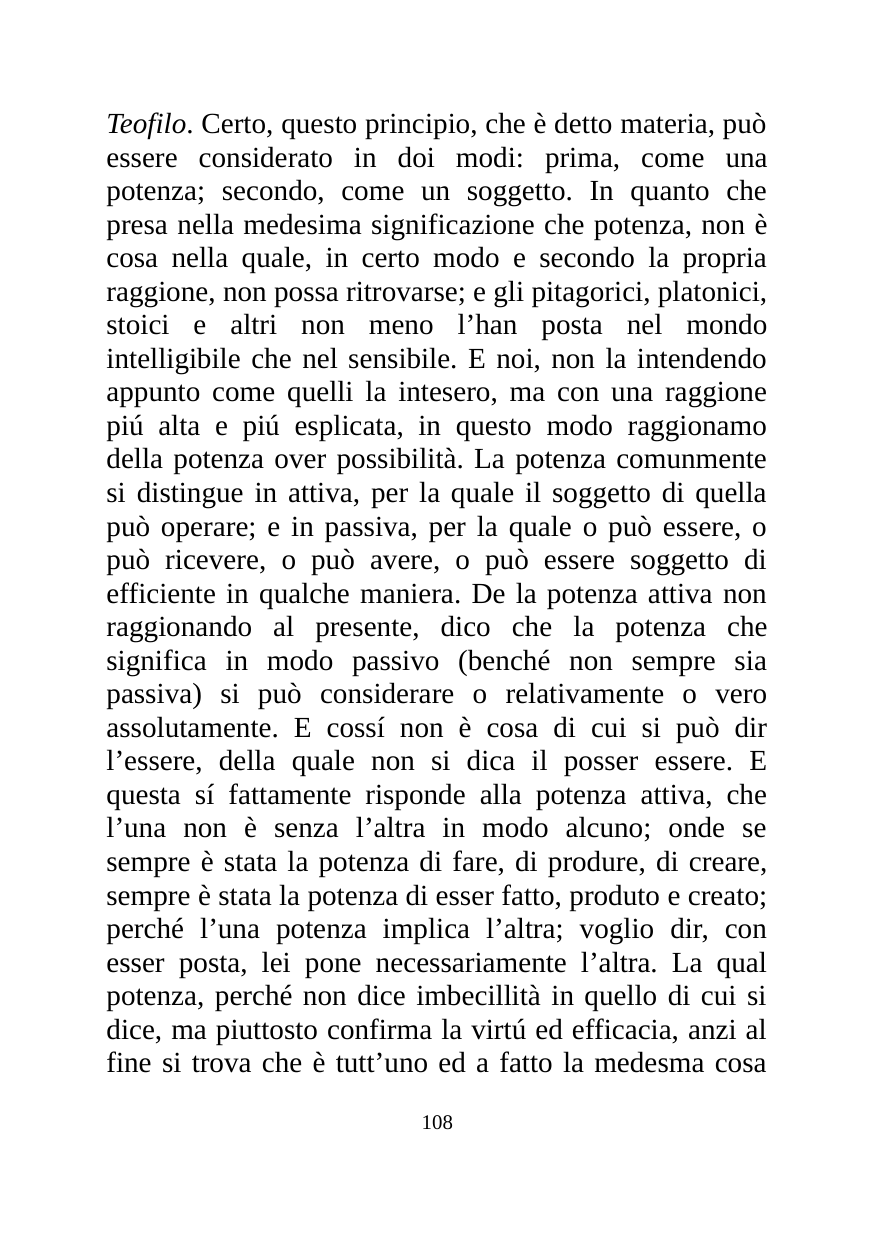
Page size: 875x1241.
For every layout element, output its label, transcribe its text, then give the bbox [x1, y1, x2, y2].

text Teofilo. Certo, questo principio, che è detto materia, può essere considerato in doi modi: prima, come una potenza; secondo, come un soggetto. In quanto che presa nella medesima significazione che potenza, non è cosa nella quale, in certo modo e secondo la propria raggione, non possa ritrovarse; e gli pitagorici, platonici, stoici e altri non meno l’han posta nel mondo intelligibile che nel sensibile. E noi, non la intendendo appunto come quelli la intesero, ma con una raggione piú alta e piú esplicata, in questo modo raggionamo della potenza over possibilità. La potenza comunmente si distingue in attiva, per la quale il soggetto di quella può operare; e in passiva, per la quale o può essere, o può ricevere, o può avere, o può essere soggetto di efficiente in qualche maniera. De la potenza attiva non raggionando al presente, dico che la potenza che significa in modo passivo (benché non sempre sia passiva) si può considerare o relativamente o vero assolutamente. E cossí non è cosa di cui si può dir l’essere, della quale non si dica il posser essere. E questa sí fattamente risponde alla potenza attiva, che l’una non è senza l’altra in modo alcuno; onde se sempre è stata la potenza di fare, di produre, di creare, sempre è stata la potenza di esser fatto, produto e creato; perché l’una potenza implica l’altra; voglio dir, con esser posta, lei pone necessariamente l’altra. La qual potenza, perché non dice imbecillità in quello di cui si dice, ma piuttosto confirma la virtú ed efficacia, anzi al fine si trova che è tutt’uno ed a fatto la medesma cosa [106, 106, 768, 1079]
